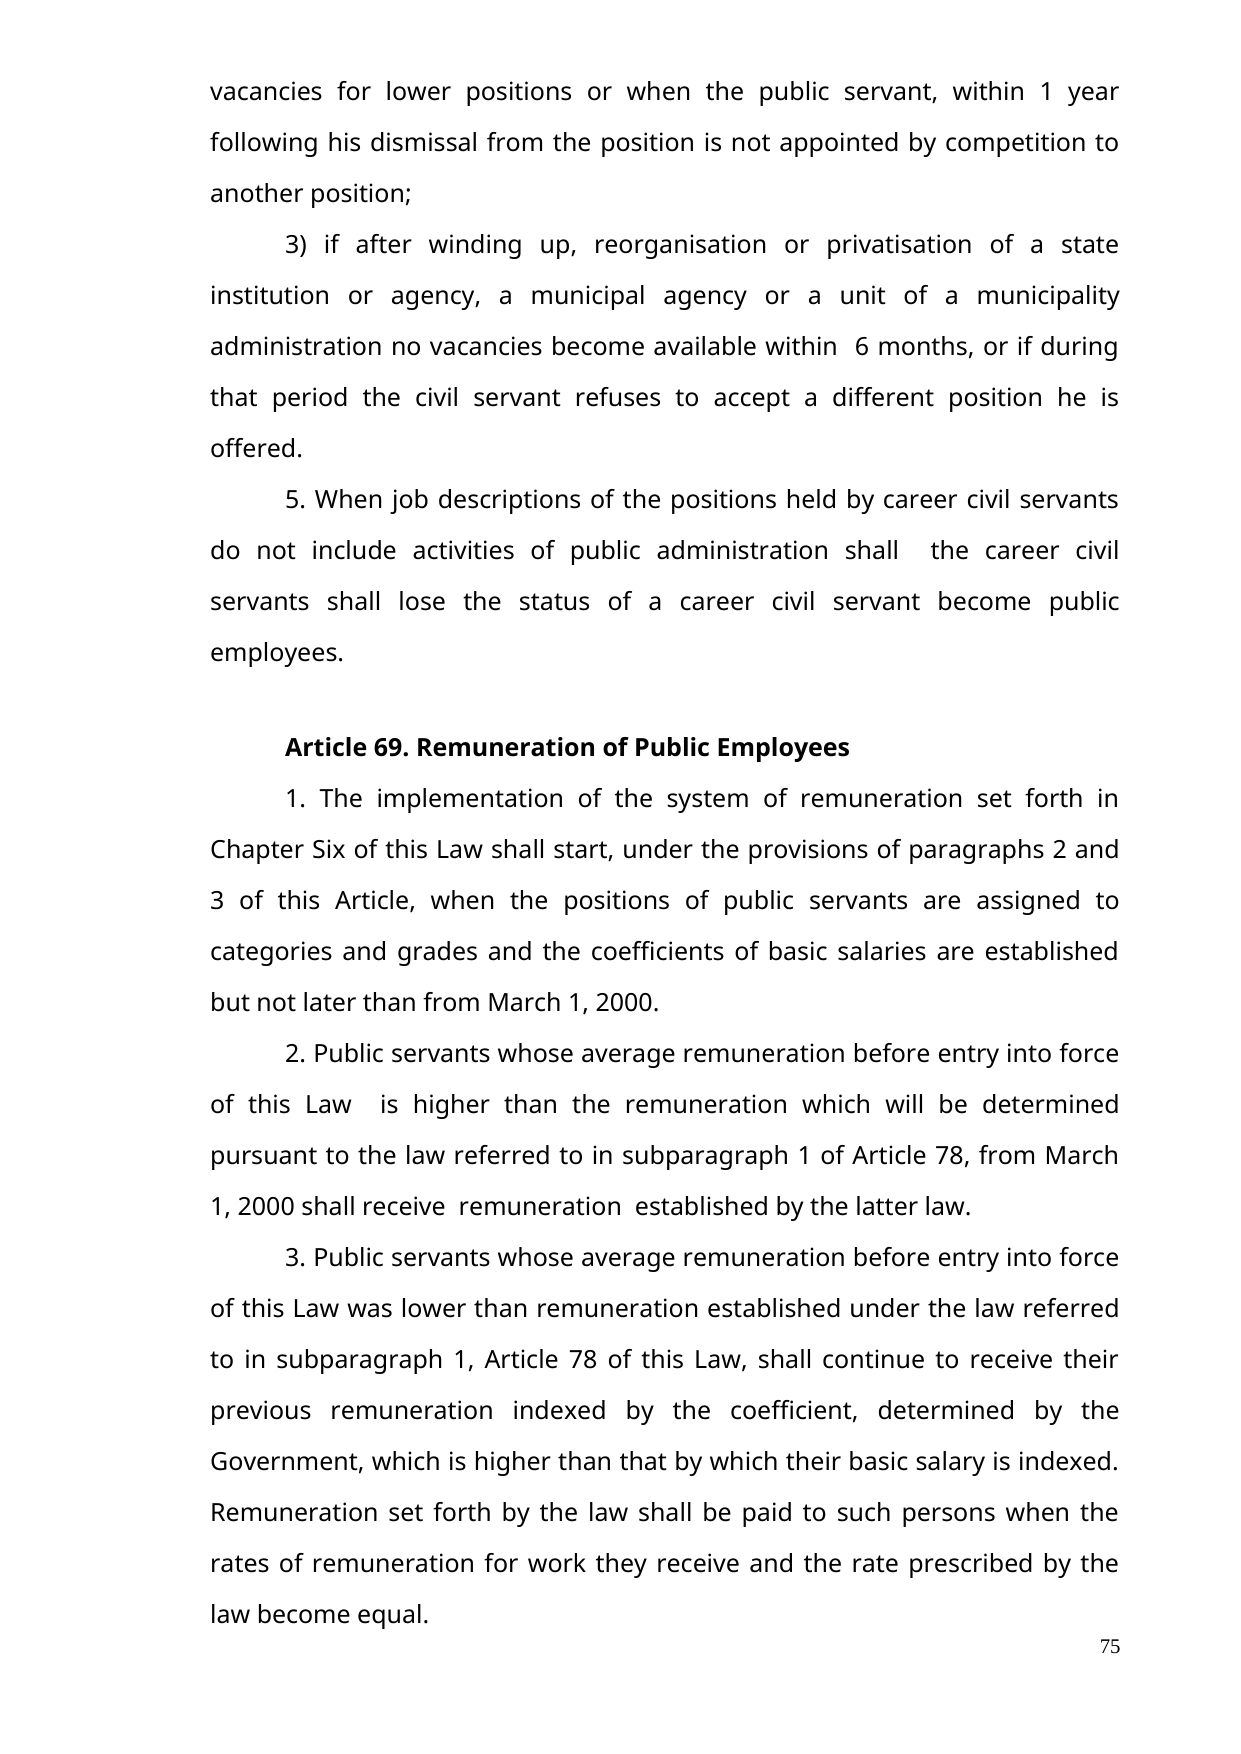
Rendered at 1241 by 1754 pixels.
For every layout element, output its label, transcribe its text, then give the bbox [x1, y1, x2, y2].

text 2. Public servants whose average remuneration before entry into force of this Law is higher than the remuneration which will be determined pursuant to the law referred to in subparagraph 1 of Article 78, from March 1, 2000 shall receive remuneration established by the latter law. [210, 1035, 1121, 1223]
text 1. The implementation of the system of remuneration set forth in Chapter Six of this Law shall start, under the provisions of paragraphs 2 and 3 of this Article, when the positions of public servants are assigned to categories and grades and the coefficients of basic salaries are established but not later than from March 1, 2000. [210, 780, 1121, 1018]
text 3. Public servants whose average remuneration before entry into force of this Law was lower than remuneration established under the law referred to in subparagraph 1, Article 78 of this Law, shall continue to receive their previous remuneration indexed by the coefficient, determined by the Government, which is higher than that by which their basic salary is indexed. Remuneration set forth by the law shall be paid to such persons when the rates of remuneration for work they receive and the rate prescribed by the law become equal. [210, 1239, 1121, 1631]
text 5. When job descriptions of the positions held by career civil servants do not include activities of public administration shall the career civil servants shall lose the status of a career civil servant become public employees. [210, 482, 1121, 669]
text Article 69. Remuneration of Public Employees [210, 729, 1121, 763]
text vacancies for lower positions or when the public servant, within 1 year following his dismissal from the position is not appointed by competition to another position; [210, 73, 1121, 210]
text 3) if after winding up, reorganisation or privatisation of a state institution or agency, a municipal agency or a unit of a municipality administration no vacancies become available within 6 months, or if during that period the civil servant refuses to accept a different position he is offered. [210, 227, 1121, 465]
